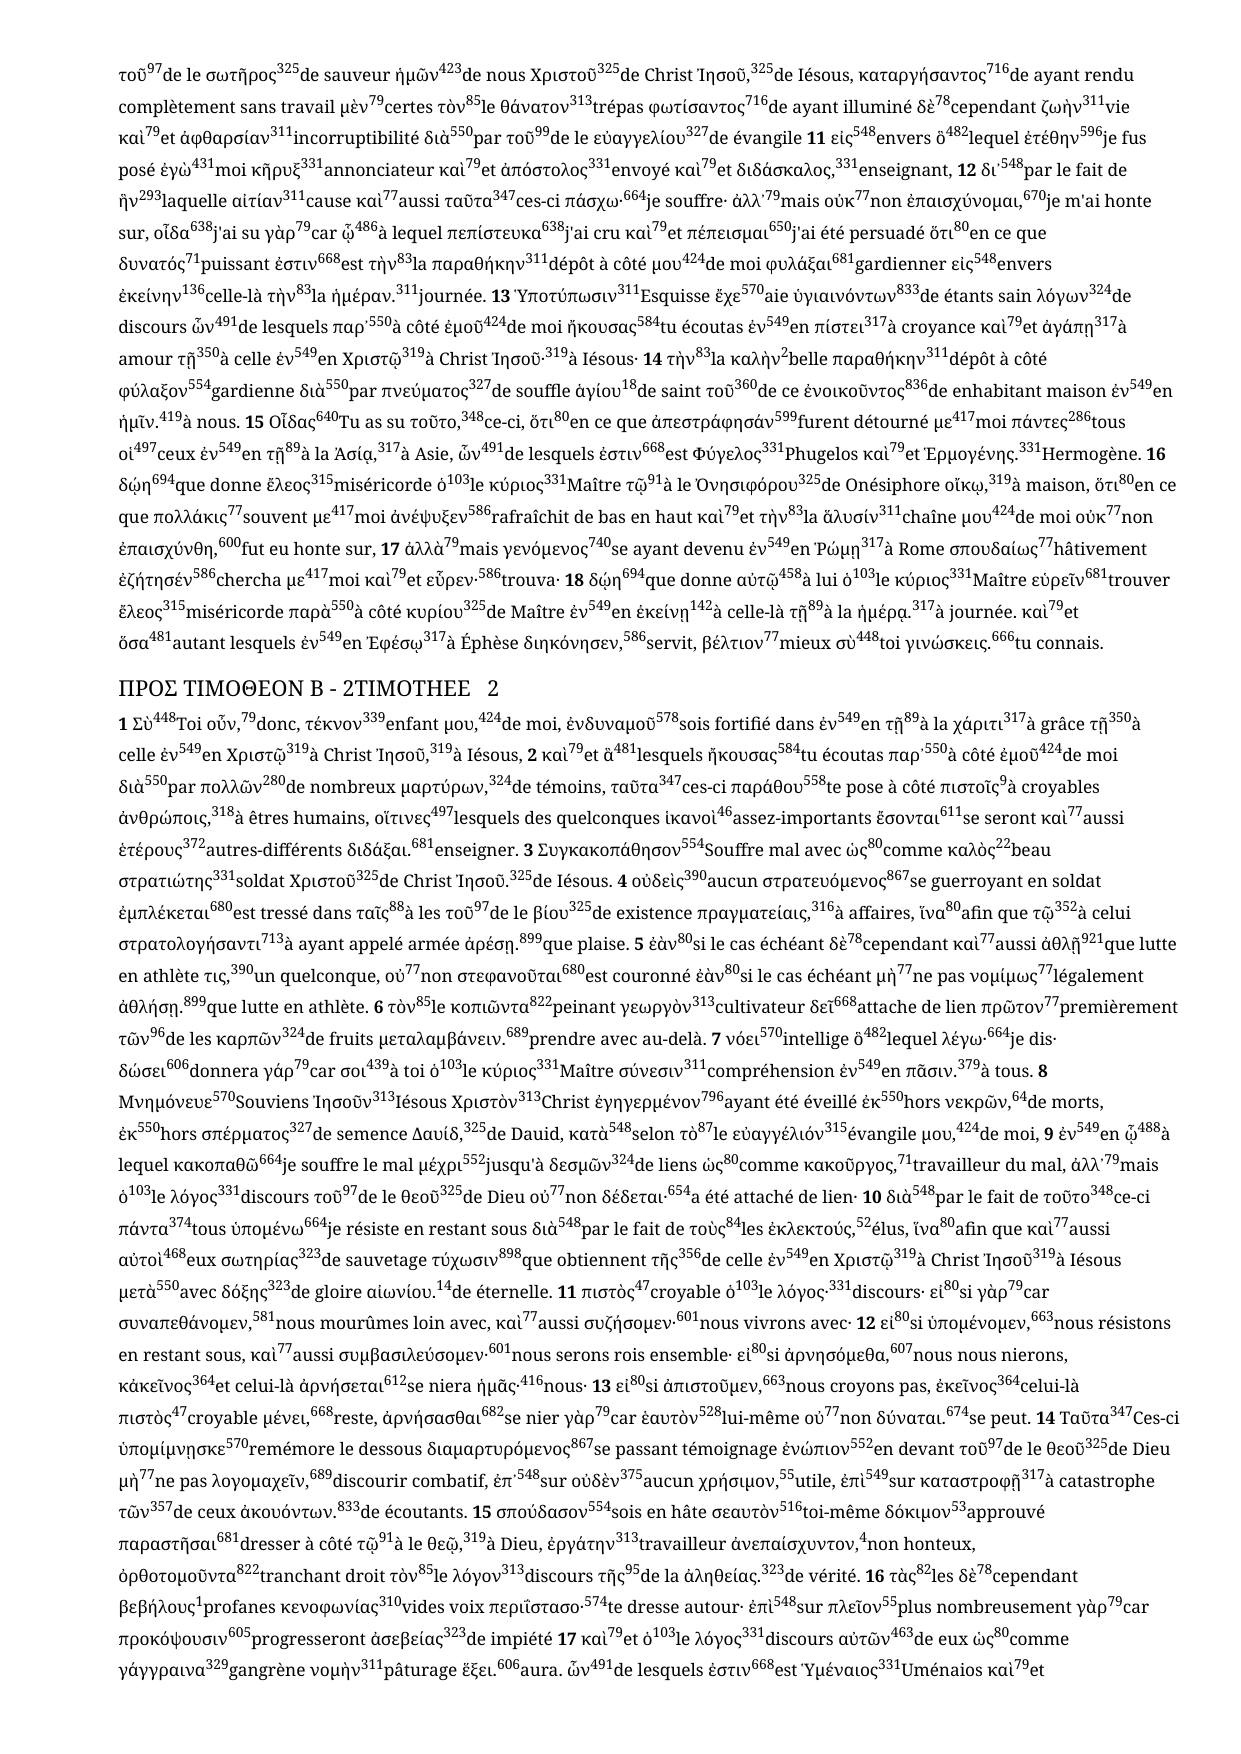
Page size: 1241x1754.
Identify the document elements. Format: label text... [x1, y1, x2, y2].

text 1 Σὺ448Toi οὖν,79donc, τέκνον339enfant μου,424de moi, ἐνδυναμοῦ578sois fortifié dans ἐν549en τῇ89à la χάριτι317à grâce τῇ350à celle ἐν549en Χριστῷ319à Christ Ἰησοῦ,319à Iésous, 2 καὶ79et ἃ481lesquels ἤκουσας584tu écoutas παρ᾽550à côté ἐμοῦ424de moi διὰ550par πολλῶν280de nombreux μαρτύρων,324de témoins, ταῦτα347ces-ci παράθου558te pose à côté πιστοῖς9à croyables ἀνθρώποις,318à êtres humains, οἵτινες497lesquels des quelconques ἱκανοὶ46assez-importants ἔσονται611se seront καὶ77aussi ἑτέρους372autres-différents διδάξαι.681enseigner. 3 Συγκακοπάθησον554Souffre mal avec ὡς80comme καλὸς22beau στρατιώτης331soldat Χριστοῦ325de Christ Ἰησοῦ.325de Iésous. 4 οὐδεὶς390aucun στρατευόμενος867se guerroyant en soldat ἐμπλέκεται680est tressé dans ταῖς88à les τοῦ97de le βίου325de existence πραγματείαις,316à affaires, ἵνα80afin que τῷ352à celui στρατολογήσαντι713à ayant appelé armée ἀρέσῃ.899que plaise. 5 ἐὰν80si le cas échéant δὲ78cependant καὶ77aussi ἀθλῇ921que lutte en athlète τις,390un quelconque, οὐ77non στεφανοῦται680est couronné ἐὰν80si le cas échéant μὴ77ne pas νομίμως77légalement ἀθλήσῃ.899que lutte en athlète. 6 τὸν85le κοπιῶντα822peinant γεωργὸν313cultivateur δεῖ668attache de lien πρῶτον77premièrement τῶν96de les καρπῶν324de fruits μεταλαμβάνειν.689prendre avec au-delà. 7 νόει570intellige ὃ482lequel λέγω·664je dis· δώσει606donnera γάρ79car σοι439à toi ὁ103le κύριος331Maître σύνεσιν311compréhension ἐν549en πᾶσιν.379à tous. 8 Μνημόνευε570Souviens Ἰησοῦν313Iésous Χριστὸν313Christ ἐγηγερμένον796ayant été éveillé ἐκ550hors νεκρῶν,64de morts, ἐκ550hors σπέρματος327de semence Δαυίδ,325de Dauid, κατὰ548selon τὸ87le εὐαγγέλιόν315évangile μου,424de moi, 9 ἐν549en ᾧ488à lequel κακοπαθῶ664je souffre le mal μέχρι552jusqu'à δεσμῶν324de liens ὡς80comme κακοῦργος,71travailleur du mal, ἀλλ᾽79mais ὁ103le λόγος331discours τοῦ97de le θεοῦ325de Dieu οὐ77non δέδεται·654a été attaché de lien· 10 διὰ548par le fait de τοῦτο348ce-ci πάντα374tous ὑπομένω664je résiste en restant sous διὰ548par le fait de τοὺς84les ἐκλεκτούς,52élus, ἵνα80afin que καὶ77aussi αὐτοὶ468eux σωτηρίας323de sauvetage τύχωσιν898que obtiennent τῆς356de celle ἐν549en Χριστῷ319à Christ Ἰησοῦ319à Iésous μετὰ550avec δόξης323de gloire αἰωνίου.14de éternelle. 11 πιστὸς47croyable ὁ103le λόγος·331discours· εἰ80si γὰρ79car συναπεθάνομεν,581nous mourûmes loin avec, καὶ77aussi συζήσομεν·601nous vivrons avec· 12 εἰ80si ὑπομένομεν,663nous résistons en restant sous, καὶ77aussi συμβασιλεύσομεν·601nous serons rois ensemble· εἰ80si ἀρνησόμεθα,607nous nous nierons, κἀκεῖνος364et celui-là ἀρνήσεται612se niera ἡμᾶς·416nous· 13 εἰ80si ἀπιστοῦμεν,663nous croyons pas, ἐκεῖνος364celui-là πιστὸς47croyable μένει,668reste, ἀρνήσασθαι682se nier γὰρ79car ἑαυτὸν528lui-même οὐ77non δύναται.674se peut. 14 Ταῦτα347Ces-ci ὑπομίμνῃσκε570remémore le dessous διαμαρτυρόμενος867se passant témoignage ἐνώπιον552en devant τοῦ97de le θεοῦ325de Dieu μὴ77ne pas λογομαχεῖν,689discourir combatif, ἐπ᾽548sur οὐδὲν375aucun χρήσιμον,55utile, ἐπὶ549sur καταστροφῇ317à catastrophe τῶν357de ceux ἀκουόντων.833de écoutants. 15 σπούδασον554sois en hâte σεαυτὸν516toi-même δόκιμον53approuvé παραστῆσαι681dresser à côté τῷ91à le θεῷ,319à Dieu, ἐργάτην313travailleur ἀνεπαίσχυντον,4non honteux, ὀρθοτομοῦντα822tranchant droit τὸν85le λόγον313discours τῆς95de la ἀληθείας.323de vérité. 16 τὰς82les δὲ78cependant βεβήλους1profanes κενοφωνίας310vides voix περιΐστασο·574te dresse autour· ἐπὶ548sur πλεῖον55plus nombreusement γὰρ79car προκόψουσιν605progresseront ἀσεβείας323de impiété 17 καὶ79et ὁ103le λόγος331discours αὐτῶν463de eux ὡς80comme γάγγραινα329gangrène νομὴν311pâturage ἕξει.606aura. ὧν491de lesquels ἐστιν668est Ὑμέναιος331Uménaios καὶ79et Φίλητος,331Philète, 18 οἵτινες497lesquels des quelconques περὶ548autour τὴν83la ἀλήθειαν311vérité ἠστόχησαν,585dévièrent, λέγοντες839disants [τὴν]83[la] ἀνάστασιν311redressement ἤδη77déjà γεγονέναι,686avoir devenu, καὶ79et ἀνατρέπουσιν667renversent de bas en haut τήν83la τινων383de des quelconques πίστιν.311croyance. 19 ὁ103le μέντοι79néanmoins στερεὸς22solide θεμέλιος331fondement τοῦ97de le θεοῦ325de Dieu ἕστηκεν,642a dressé, ἔχων840ayant τὴν83la σφραγῖδα311sceau ταύτην·136celle-ci· ἔγνω586connut κύριος331Maître τοὺς345ceux ὄντας821étants αὐτοῦ,464de lui, καί·79et· ἀποστήτω556dresse au loin ἀπὸ550au loin ἀδικίας323de injustice πᾶς390tout ὁ364celui ὀνομάζων840nommant τὸ87le ὄνομα315nom κυρίου.325de Maître. 20 Ἐν549En μεγάλῃ8à grande δὲ78cependant οἰκίᾳ317à maison d'habitation οὐκ77non ἔστιν668est μόνον77seulement σκεύη332ustensiles χρυσᾶ23d'ors καὶ79et ἀργυρᾶ23argentés ἀλλὰ79mais καὶ77aussi ξύλινα72boisés καὶ79et ὀστράκινα,72argileux, καὶ79et ἃ391lesquels μὲν79certes εἰς548envers τιμὴν311valeur ἃ391lesquels δὲ78cependant εἰς548envers ἀτιμίαν·311dévalorisation· 21 ἐὰν80si le cas échéant οὖν79donc τις390un quelconque ἐκκαθάρῃ899que nettoie dehors ἑαυτὸν528lui-même ἀπὸ550au loin τούτων,359de ces-ci, ἔσται612se sera σκεῦος333ustensile εἰς548envers τιμήν,311valeur, ἡγιασμένον,815ayant été sanctifié, εὔχρηστον73bien utile bon τῷ91à le δεσπότῃ,319à despote, εἰς548envers πᾶν271tout ἔργον315travail ἀγαθὸν6bon ἡτοιμασμένον.815ayant été préparé. 22 Τὰς82Les δὲ78cependant νεωτερικὰς1juvéniles ἐπιθυμίας310désirs en fureurs φεῦγε,570fuis, δίωκε570poursuis δὲ78cependant δικαιοσύνην311justice πίστιν311croyance ἀγάπην311amour εἰρήνην311paix μετὰ550avec τῶν357de ceux ἐπικαλουμένων860de se surnommants τὸν85le κύριον313Maître ἐκ550hors καθαρᾶς14de pure καρδίας.323de coeur. 23 τὰς82les δὲ78cependant μωρὰς1folles καὶ79et ἀπαιδεύτους1sans instructions ζητήσεις310recherches παραιτοῦ,574te demande à côté, εἰδὼς783ayant su ὅτι80en ce que γεννῶσιν667engendrent μάχας·310batailles· 24 δοῦλον313mâle esclave δὲ78cependant κυρίου325de Maître οὐ77non δεῖ668attache de lien μάχεσθαι690se batailler ἀλλ᾽79mais ἤπιον53affable εἶναι689être πρὸς548vers πάντας,372tous, διδακτικόν,53capable d'enseigner, ἀνεξίκακον,53supportant le mal, 25 ἐν549en πραΰτητι317à douceur παιδεύοντα822éduquant τοὺς345ceux ἀντιδιατιθεμένους,848se contredisposants, μήποτε77de peur que δώῃ899que donne αὐτοῖς457à eux ὁ103le θεὸς331Dieu μετάνοιαν311transintelligence εἰς548envers ἐπίγνωσιν311reconnaissance ἀληθείας323de vérité 26 καὶ79et ἀνανήψωσιν898que modèrent de bas en haut ἐκ550hors τῆς95de la τοῦ97de le διαβόλου65de diable παγίδος,323de piège, ἐζωγρημένοι812ayants étés capturés vivant ὑπ᾽550sous αὐτοῦ464de lui εἰς548envers τὸ348ce ἐκείνου358de celui-là θέλημα.315volonté. [118, 707, 1181, 1682]
text ΠΡΟΣ ΤΙΜΟΘΕΟΝ Β - 2TIMOTHEE 2 [118, 673, 1181, 703]
text 1 Παῦλος331Paulus ἀπόστολος331envoyé Χριστοῦ325de Christ Ἰησοῦ325de Iésous διὰ550par θελήματος327de volonté θεοῦ325de Dieu κατ᾽548selon ἐπαγγελίαν311promesse ζωῆς323de vie τῆς356de celle ἐν549en Χριστῷ319à Christ Ἰησοῦ319à Iésous 2 Τιμοθέῳ319à Timotheos ἀγαπητῷ12à aimé τέκνῳ,321à enfant, χάρις329grâce ἔλεος333miséricorde εἰρήνη329paix ἀπὸ550au loin θεοῦ325de Dieu πατρὸς325de père καὶ79et Χριστοῦ325de Christ Ἰησοῦ325de Iésous τοῦ97de le κυρίου325de Maître ἡμῶν.423de nous. 3 Χάριν311Grâce ἔχω664j'ai τῷ91à le θεῷ,319à Dieu, ᾧ486à lequel λατρεύω664j'adore ἀπὸ550au loin προγόνων64de nés avants ἐν549en καθαρᾷ8à pure συνειδήσει,317à conscience, ὡς80comme ἀδιάλειπτον51incessant ἔχω664j'ai τὴν83la περὶ550autour σοῦ442de toi μνείαν311mémoration ἐν549en ταῖς88à les δεήσεσίν316à supplications μου424de moi νυκτὸς323de nuit καὶ79et ἡμέρας,323de journée, 4 ἐπιποθῶν840désirant au-dessus σε437toi ἰδεῖν,681voir, μεμνημένος792se ayant mémorisé σου442de toi τῶν98de les δακρύων,326de larmes, ἵνα80afin que χαρᾶς323de joie πληρωθῶ,907que je sois fait plénitude, 5 ὑπόμνησιν311remémoration du dessous λαβὼν721ayant pris τῆς95de la ἐν549en σοὶ439à toi ἀνυποκρίτου14de sans hypocrisie πίστεως,323de croyance, ἥτις496laquelle une quelconque ἐνῴκησεν586enhabita maison πρῶτον77premièrement ἐν549en τῇ89à la μάμμῃ317à grand-mère σου442de toi Λωΐδι317à Loidi καὶ79et τῇ89à la μητρί317à mère σου442de toi Εὐνίκῃ,317à Eunikè, πέπεισμαι650j'ai été persuadé δὲ78cependant ὅτι80en ce que καὶ77aussi ἐν549en σοί.439à toi. 6 Δι᾽548Par le fait de ἣν293laquelle αἰτίαν311cause ἀναμιμνῄσκω664je remémore σε437toi ἀναζωπυρεῖν689renflammer de bas en haut τὸ87le χάρισμα315don de grâce τοῦ97de le θεοῦ,325de Dieu, ὅ500lequel ἐστιν668est ἐν549en σοὶ439à toi διὰ550par τῆς95de la ἐπιθέσεως323de surposition τῶν94de les χειρῶν322de mains μου.424de moi. 7 οὐ77non γὰρ79car ἔδωκεν586donna ἡμῖν419à nous ὁ103le θεὸς331Dieu πνεῦμα315souffle δειλίας323de timidité ἀλλὰ79mais δυνάμεως323de puissance καὶ79et ἀγάπης323de amour καὶ79et σωφρονισμοῦ.325de sens émotif sain. 8 μὴ79ne pas οὖν79donc ἐπαισχυνθῇς909que tu sois eu honte sur τὸ87le μαρτύριον315témoignage τοῦ97de le κυρίου325de Maître ἡμῶν423de nous μηδὲ79ni cependant ἐμὲ417moi τὸν85le δέσμιον313lié αὐτοῦ,464de lui, ἀλλὰ79mais συγκακοπάθησον554souffre mal avec τῷ93à le εὐαγγελίῳ321à évangile κατὰ548selon δύναμιν311puissance θεοῦ,325de Dieu, 9 τοῦ358de celui σώσαντος716de ayant sauvé ἡμᾶς416nous καὶ79et καλέσαντος716de ayant appelé κλήσει317à appellation ἁγίᾳ,8à sainte, οὐ77non κατὰ548selon τὰ86les ἔργα314travaux ἡμῶν423de nous ἀλλὰ79mais κατὰ548selon ἰδίαν113en propre πρόθεσιν311proposition καὶ79et χάριν,311grâce, τὴν344celle δοθεῖσαν742ayante étée donnée ἡμῖν419à nous ἐν549en Χριστῷ319à Christ Ἰησοῦ319à Iésous πρὸ550d'avant χρόνων324de temps αἰωνίων,15de éternels, 10 φανερωθεῖσαν742ayante étée rendue visible δὲ78cependant νῦν77maintenant διὰ550par τῆς95de la ἐπιφανείας323de épiphanie τοῦ97de le σωτῆρος325de sauveur ἡμῶν423de nous Χριστοῦ325de Christ Ἰησοῦ,325de Iésous, καταργήσαντος716de ayant rendu complètement sans travail μὲν79certes τὸν85le θάνατον313trépas φωτίσαντος716de ayant illuminé δὲ78cependant ζωὴν311vie καὶ79et ἀφθαρσίαν311incorruptibilité διὰ550par τοῦ99de le εὐαγγελίου327de évangile 11 εἰς548envers ὃ482lequel ἐτέθην596je fus posé ἐγὼ431moi κῆρυξ331annonciateur καὶ79et ἀπόστολος331envoyé καὶ79et διδάσκαλος,331enseignant, 12 δι᾽548par le fait de ἣν293laquelle αἰτίαν311cause καὶ77aussi ταῦτα347ces-ci πάσχω·664je souffre· ἀλλ᾽79mais οὐκ77non ἐπαισχύνομαι,670je m'ai honte sur, οἶδα638j'ai su γὰρ79car ᾧ486à lequel πεπίστευκα638j'ai cru καὶ79et πέπεισμαι650j'ai été persuadé ὅτι80en ce que δυνατός71puissant ἐστιν668est τὴν83la παραθήκην311dépôt à côté μου424de moi φυλάξαι681gardienner εἰς548envers ἐκείνην136celle-là τὴν83la ἡμέραν.311journée. 13 Ὑποτύπωσιν311Esquisse ἔχε570aie ὑγιαινόντων833de étants sain λόγων324de discours ὧν491de lesquels παρ᾽550à côté ἐμοῦ424de moi ἤκουσας584tu écoutas ἐν549en πίστει317à croyance καὶ79et ἀγάπῃ317à amour τῇ350à celle ἐν549en Χριστῷ319à Christ Ἰησοῦ·319à Iésous· 14 τὴν83la καλὴν2belle παραθήκην311dépôt à côté φύλαξον554gardienne διὰ550par πνεύματος327de souffle ἁγίου18de saint τοῦ360de ce ἐνοικοῦντος836de enhabitant maison ἐν549en ἡμῖν.419à nous. 15 Οἶδας640Tu as su τοῦτο,348ce-ci, ὅτι80en ce que ἀπεστράφησάν599furent détourné με417moi πάντες286tous οἱ497ceux ἐν549en τῇ89à la Ἀσίᾳ,317à Asie, ὧν491de lesquels ἐστιν668est Φύγελος331Phugelos καὶ79et Ἑρμογένης.331Hermogène. 16 δῴη694que donne ἔλεος315miséricorde ὁ103le κύριος331Maître τῷ91à le Ὀνησιφόρου325de Onésiphore οἴκῳ,319à maison, ὅτι80en ce que πολλάκις77souvent με417moi ἀνέψυξεν586rafraîchit de bas en haut καὶ79et τὴν83la ἅλυσίν311chaîne μου424de moi οὐκ77non ἐπαισχύνθη,600fut eu honte sur, 17 ἀλλὰ79mais γενόμενος740se ayant devenu ἐν549en Ῥώμῃ317à Rome σπουδαίως77hâtivement ἐζήτησέν586chercha με417moi καὶ79et εὗρεν·586trouva· 18 δῴη694que donne αὐτῷ458à lui ὁ103le κύριος331Maître εὑρεῖν681trouver ἔλεος315miséricorde παρὰ550à côté κυρίου325de Maître ἐν549en ἐκείνῃ142à celle-là τῇ89à la ἡμέρᾳ.317à journée. καὶ79et ὅσα481autant lesquels ἐν549en Ἐφέσῳ317à Éphèse διηκόνησεν,586servit, βέλτιον77mieux σὺ448toi γινώσκεις.666tu connais. [118, 59, 1181, 655]
